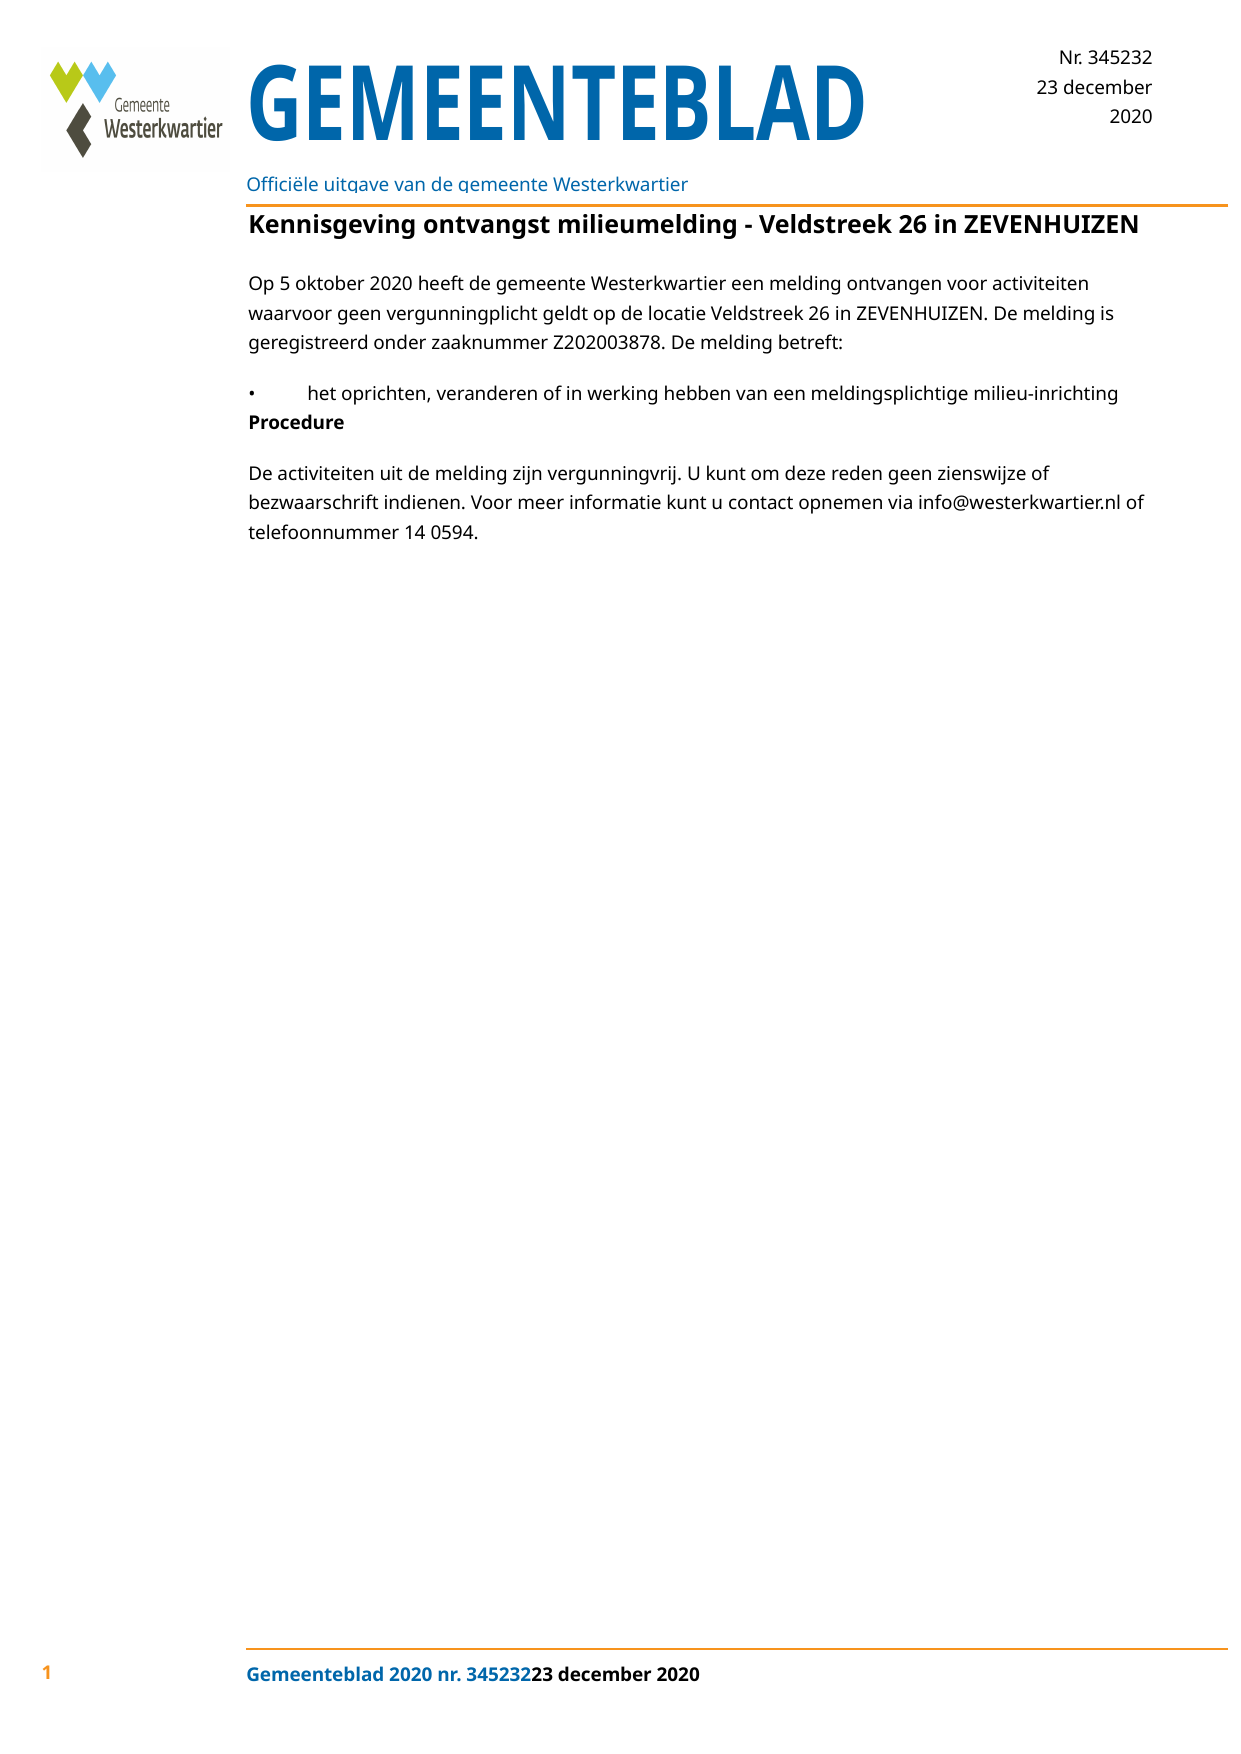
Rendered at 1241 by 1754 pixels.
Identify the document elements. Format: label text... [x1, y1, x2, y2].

text Kennisgeving ontvangst milieumelding - Veldstreek 26 in ZEVENHUIZEN [248, 207, 1152, 241]
text De activiteiten uit de melding zijn vergunningvrij. U kunt om deze reden geen zienswijze of bezwaarschrift indienen. Voor meer informatie kunt u contact opnemen via info@westerkwartier.nl of telefoonnummer 14 0594. [248, 460, 1152, 545]
text Procedure [248, 409, 1152, 435]
text Op 5 oktober 2020 heeft de gemeente Westerkwartier een melding ontvangen voor activiteiten waarvoor geen vergunningplicht geldt op de locatie Veldstreek 26 in ZEVENHUIZEN. De melding is geregistreerd onder zaaknummer Z202003878. De melding betreft: [248, 270, 1152, 355]
picture [41, 47, 231, 172]
list het oprichten, veranderen of in werking hebben van een meldingsplichtige milieu-inrichting [248, 380, 1152, 406]
